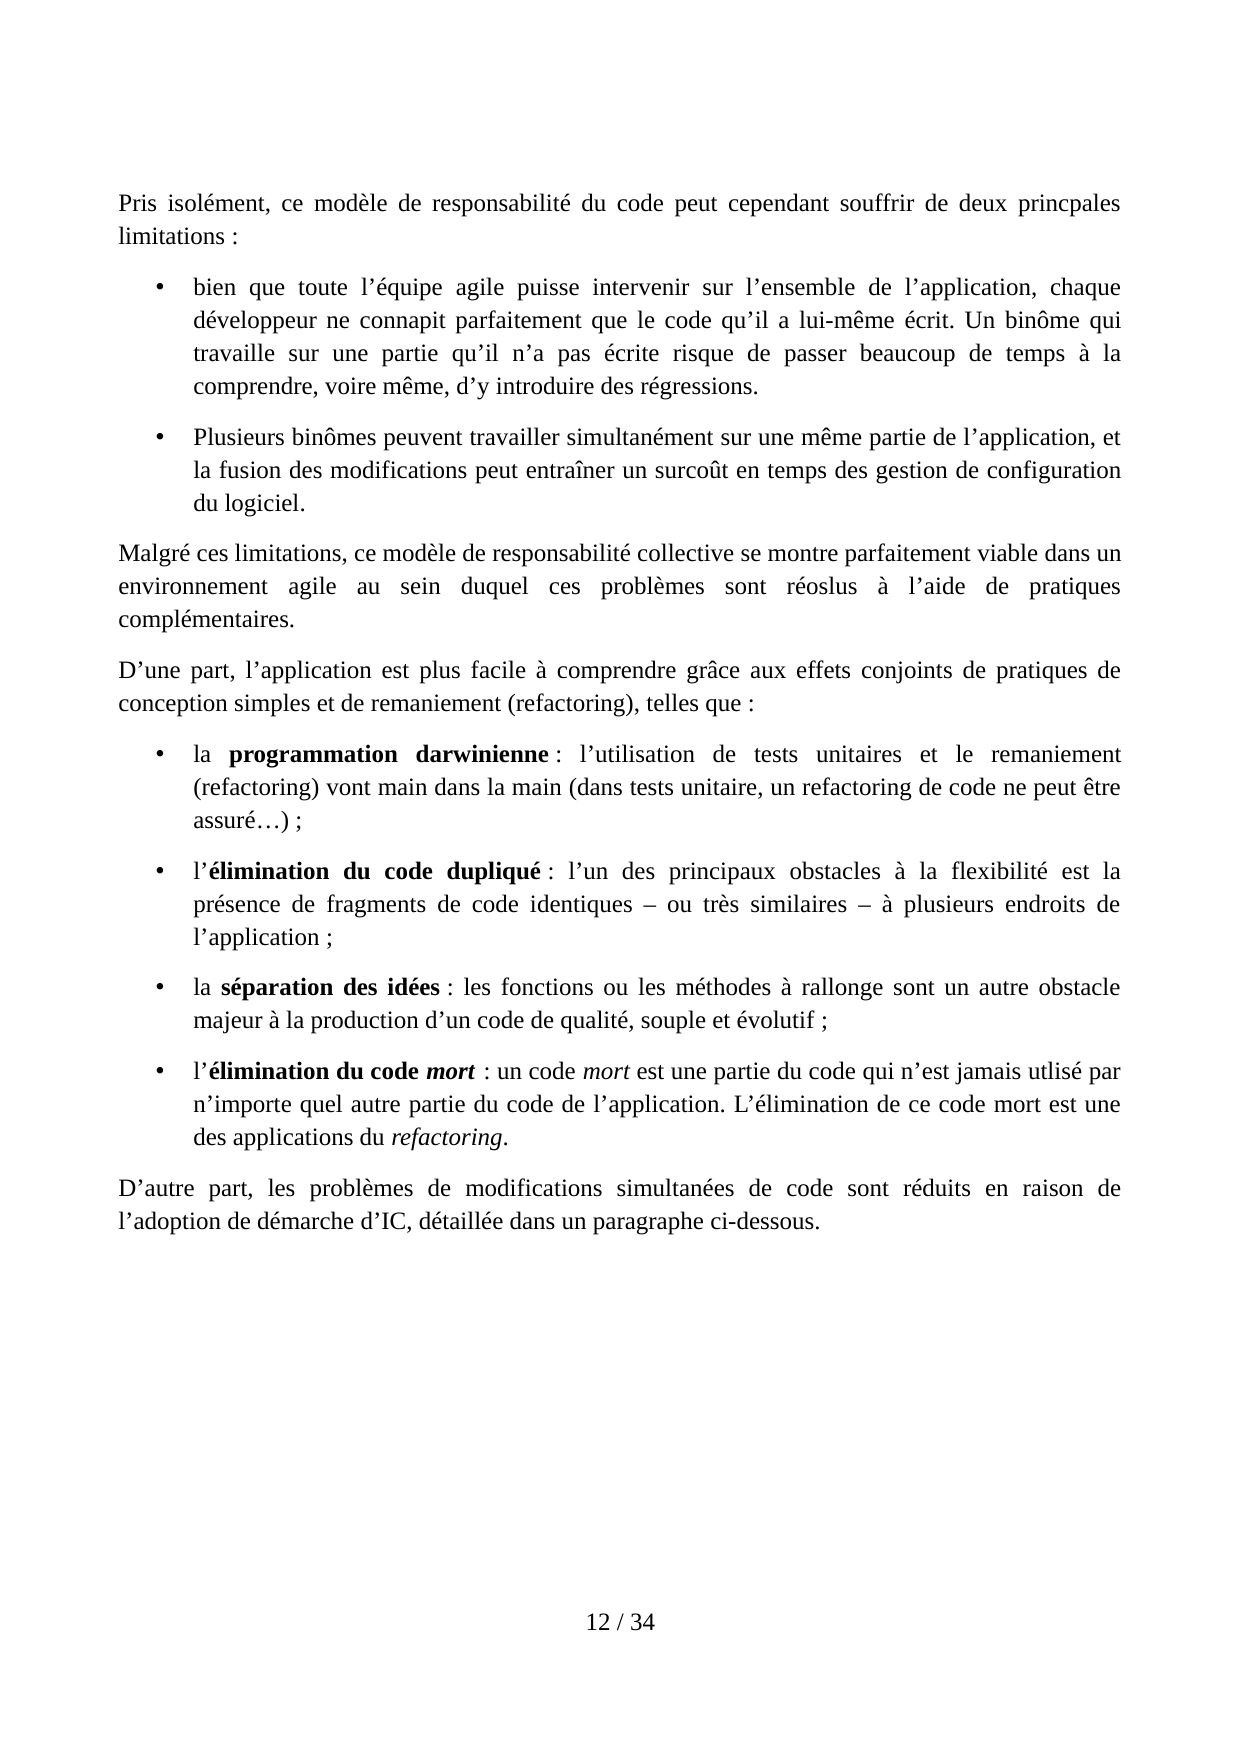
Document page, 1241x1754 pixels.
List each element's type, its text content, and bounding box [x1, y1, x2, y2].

list Plusieurs binômes peuvent travailler simultanément sur une même partie de l’application, et la fusion des modifications peut entraîner un surcoût en temps des gestion de configuration du logiciel. [156, 422, 1122, 516]
list bien que toute l’équipe agile puisse intervenir sur l’ensemble de l’application, chaque développeur ne connapit parfaitement que le code qu’il a lui-même écrit. Un binôme qui travaille sur une partie qu’il n’a pas écrite risque de passer beaucoup de temps à la comprendre, voire même, d’y introduire des régressions. [156, 272, 1122, 400]
list la séparation des idées : les fonctions ou les méthodes à rallonge sont un autre obstacle majeur à la production d’un code de qualité, souple et évolutif ; [156, 972, 1122, 1034]
text D’autre part, les problèmes de modifications simultanées de code sont réduits en raison de l’adoption de démarche d’IC, détaillée dans un paragraphe ci-dessous. [118, 1173, 1122, 1235]
text Pris isolément, ce modèle de responsabilité du code peut cependant souffrir de deux princpales limitations : [118, 188, 1122, 250]
list l’élimination du code dupliqué : l’un des principaux obstacles à la flexibilité est la présence de fragments de code identiques – ou très similaires – à plusieurs endroits de l’application ; [156, 856, 1122, 951]
text Malgré ces limitations, ce modèle de responsabilité collective se montre parfaitement viable dans un environnement agile au sein duquel ces problèmes sont réoslus à l’aide de pratiques complémentaires. [118, 538, 1122, 633]
list la programmation darwinienne : l’utilisation de tests unitaires et le remaniement (refactoring) vont main dans la main (dans tests unitaire, un refactoring de code ne peut être assuré…) ; [156, 739, 1122, 834]
list l’élimination du code mort : un code mort est une partie du code qui n’est jamais utlisé par n’importe quel autre partie du code de l’application. L’élimination de ce code mort est une des applications du refactoring. [156, 1056, 1122, 1151]
text D’une part, l’application est plus facile à comprendre grâce aux effets conjoints de pratiques de conception simples et de remaniement (refactoring), telles que : [118, 655, 1122, 717]
